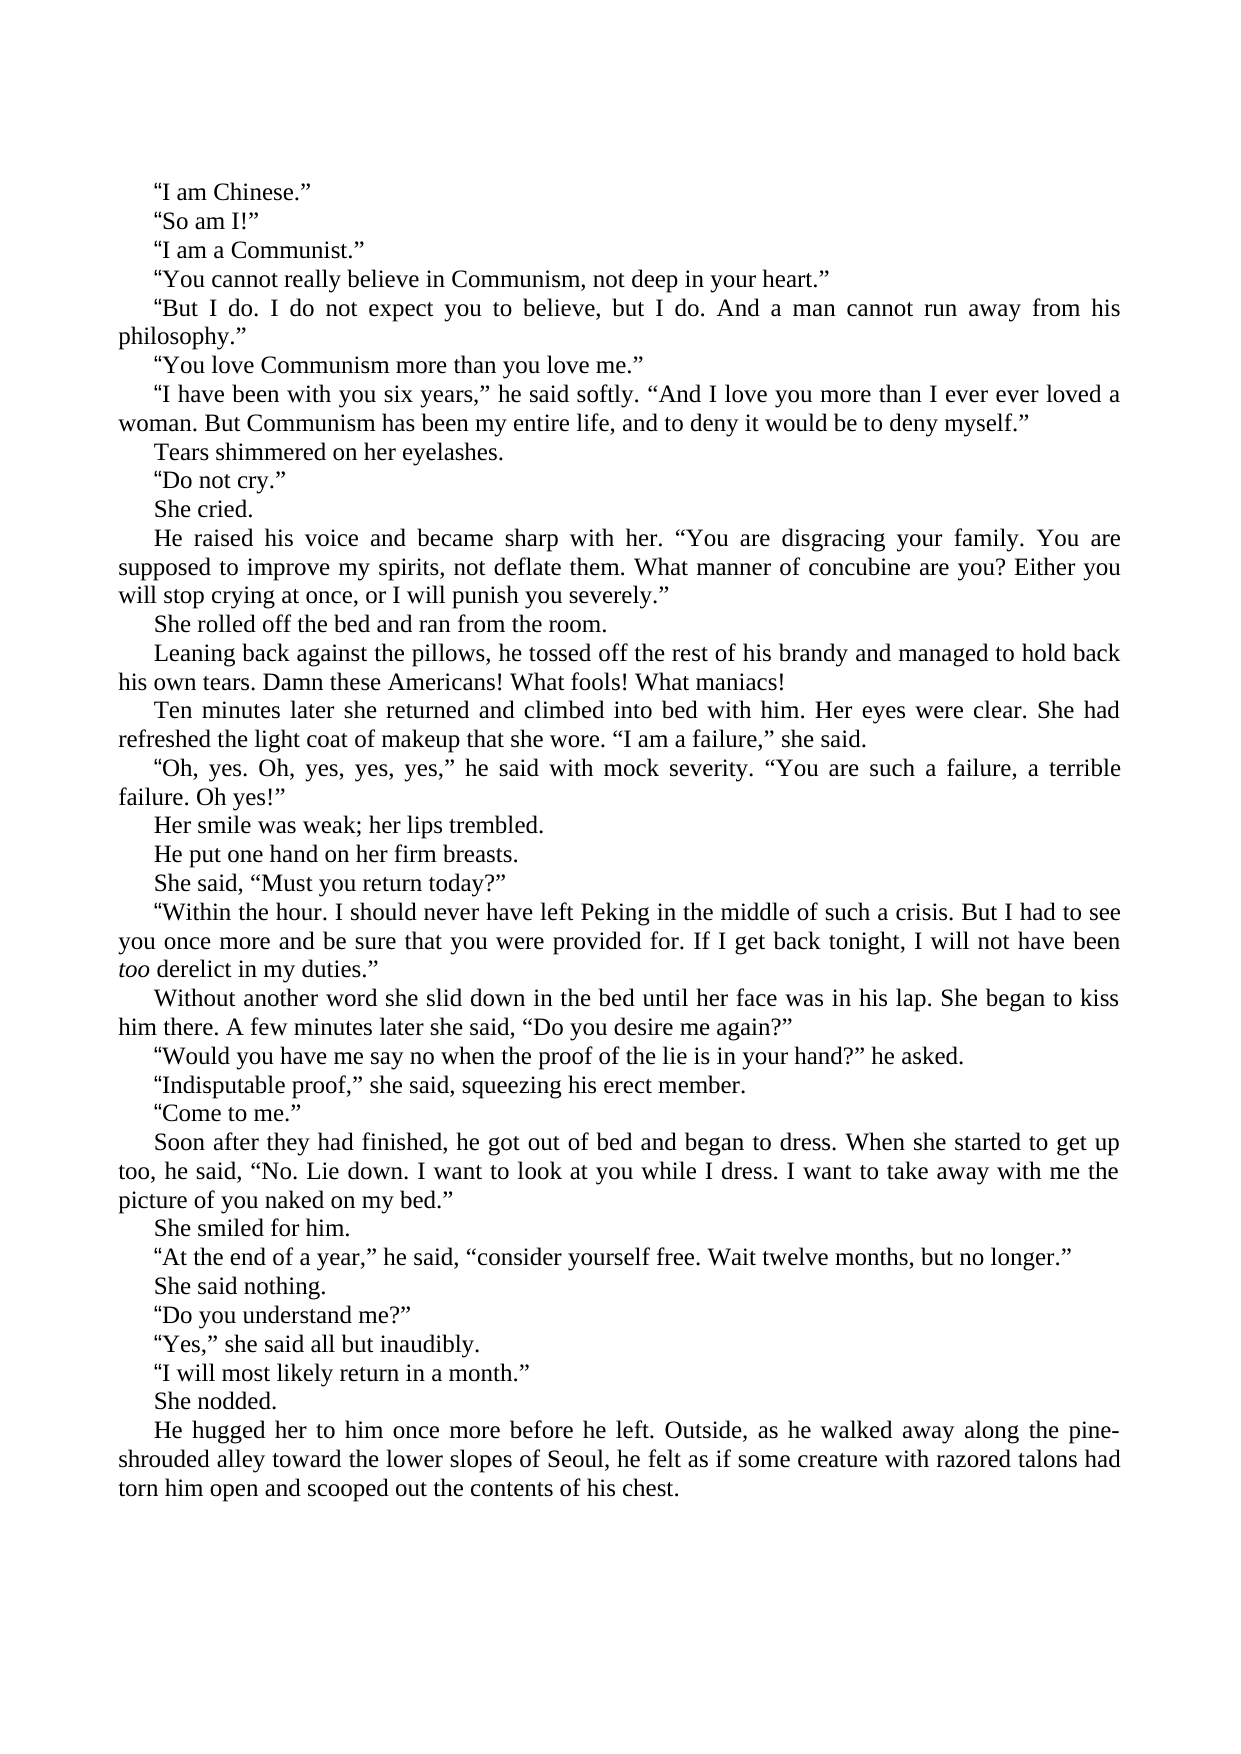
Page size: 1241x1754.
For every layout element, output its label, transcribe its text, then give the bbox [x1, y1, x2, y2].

text She rolled off the bed and ran from the room. [118, 609, 1122, 638]
text She said nothing. [118, 1271, 1122, 1300]
text “I will most likely return in a month.” [118, 1358, 1122, 1386]
text She nodded. [118, 1386, 1122, 1415]
text He raised his voice and became sharp with her. “You are disgracing your family. You are supposed to improve my spirits, not deflate them. What manner of concubine are you? Either you will stop crying at once, or I will punish you severely.” [118, 523, 1122, 609]
text Her smile was weak; her lips trembled. [118, 811, 1122, 839]
text “At the end of a year,” he said, “consider yourself free. Wait twelve months, but no longer.” [118, 1242, 1122, 1271]
text She cried. [118, 494, 1122, 523]
text “Come to me.” [118, 1098, 1122, 1127]
text “Yes,” she said all but inaudibly. [118, 1329, 1122, 1358]
text She said, “Must you return today?” [118, 868, 1122, 897]
text Leaning back against the pillows, he tossed off the rest of his brandy and managed to hold back his own tears. Damn these Americans! What fools! What maniacs! [118, 638, 1122, 696]
text He put one hand on her firm breasts. [118, 839, 1122, 868]
text “Do you understand me?” [118, 1300, 1122, 1329]
text Tears shimmered on her eyelashes. [118, 437, 1122, 465]
text “Would you have me say no when the proof of the lie is in your hand?” he asked. [118, 1041, 1122, 1069]
text Ten minutes later she returned and climbed into bed with him. Her eyes were clear. She had refreshed the light coat of makeup that she wore. “I am a failure,” she said. [118, 696, 1122, 753]
text “Indisputable proof,” she said, squeezing his erect member. [118, 1069, 1122, 1098]
text “You love Communism more than you love me.” [118, 350, 1122, 379]
text “Do not cry.” [118, 465, 1122, 494]
text “But I do. I do not expect you to believe, but I do. And a man cannot run away from his philosophy.” [118, 293, 1122, 350]
text “I am Chinese.” [118, 177, 1122, 206]
text Soon after they had finished, he got out of bed and began to dress. When she started to get up too, he said, “No. Lie down. I want to look at you while I dress. I want to take away with me the picture of you naked on my bed.” [118, 1127, 1122, 1213]
text “I am a Communist.” [118, 235, 1122, 264]
text He hugged her to him once more before he left. Outside, as he walked away along the pine-shrouded alley toward the lower slopes of Seoul, he felt as if some creature with razored talons had torn him open and scooped out the contents of his chest. [118, 1415, 1122, 1501]
text “So am I!” [118, 206, 1122, 235]
text “You cannot really believe in Communism, not deep in your heart.” [118, 264, 1122, 293]
text “Oh, yes. Oh, yes, yes, yes,” he said with mock severity. “You are such a failure, a terrible failure. Oh yes!” [118, 753, 1122, 811]
text “Within the hour. I should never have left Peking in the middle of such a crisis. But I had to see you once more and be sure that you were provided for. If I get back tonight, I will not have been too derelict in my duties.” [118, 897, 1122, 983]
text She smiled for him. [118, 1213, 1122, 1242]
text “I have been with you six years,” he said softly. “And I love you more than I ever ever loved a woman. But Communism has been my entire life, and to deny it would be to deny myself.” [118, 379, 1122, 437]
text Without another word she slid down in the bed until her face was in his lap. She began to kiss him there. A few minutes later she said, “Do you desire me again?” [118, 983, 1122, 1041]
